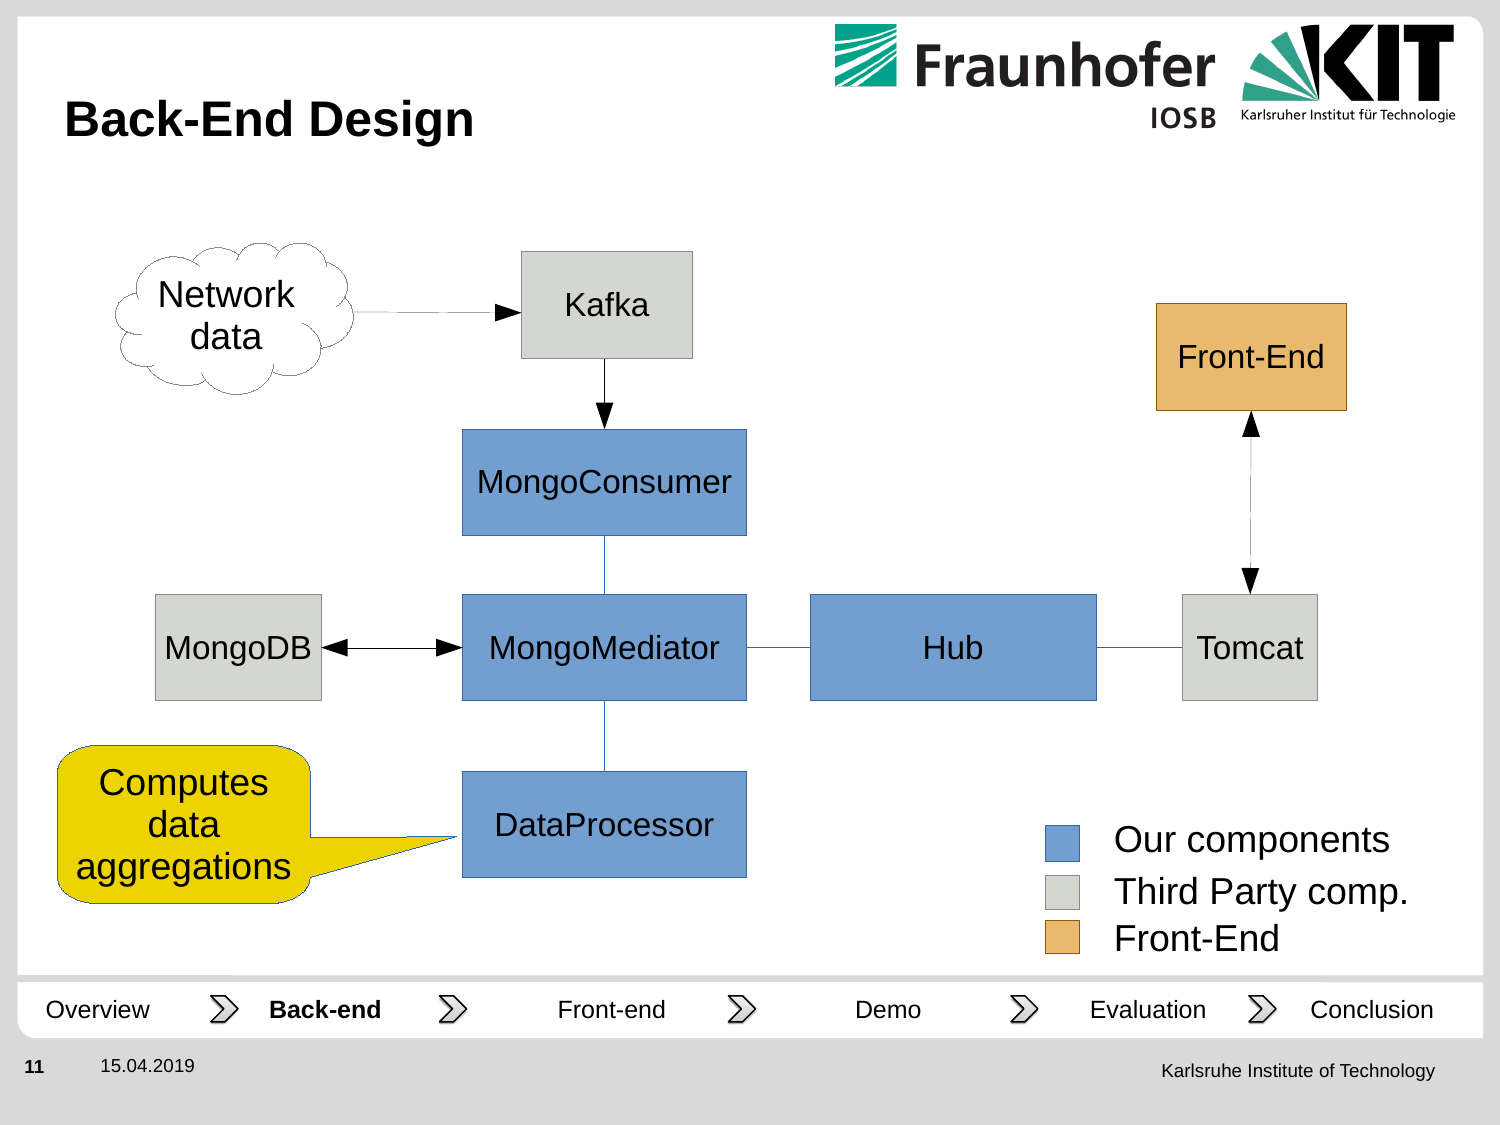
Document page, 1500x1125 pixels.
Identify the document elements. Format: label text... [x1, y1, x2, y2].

text_box [1045, 920, 1080, 954]
text_box DataProcessor [462, 771, 747, 878]
text_box Kafka [521, 251, 693, 359]
text_box Conclusion [1295, 986, 1500, 1031]
text_box Evaluation [1075, 986, 1222, 1031]
text_box Network data [115, 243, 354, 395]
text_box [210, 995, 238, 1022]
text_box Computes data aggregations [57, 745, 457, 904]
text_box MongoDB [155, 594, 322, 701]
text_box [1010, 995, 1038, 1022]
picture [0, 0, 1500, 1125]
text_box Our components [1099, 810, 1406, 863]
text_box Front-End [1099, 910, 1296, 967]
text_box [439, 995, 467, 1022]
text_box [1248, 995, 1277, 1022]
text_box Front-End [1156, 303, 1347, 411]
title Back-End Design [64, 54, 1198, 147]
text_box Front-end [542, 986, 682, 1031]
text_box 15.04.2019 [100, 1053, 272, 1113]
text_box Overview [30, 986, 194, 1031]
text_box Hub [810, 594, 1097, 701]
text_box Tomcat [1182, 594, 1318, 701]
text_box MongoConsumer [462, 429, 747, 536]
text_box MongoMediator [462, 594, 747, 701]
text_box [1045, 825, 1080, 862]
text_box Demo [840, 986, 937, 1031]
text_box Back-end [254, 986, 418, 1031]
text_box Third Party comp. [1099, 863, 1425, 920]
text_box [1045, 875, 1080, 910]
text_box [728, 995, 756, 1022]
